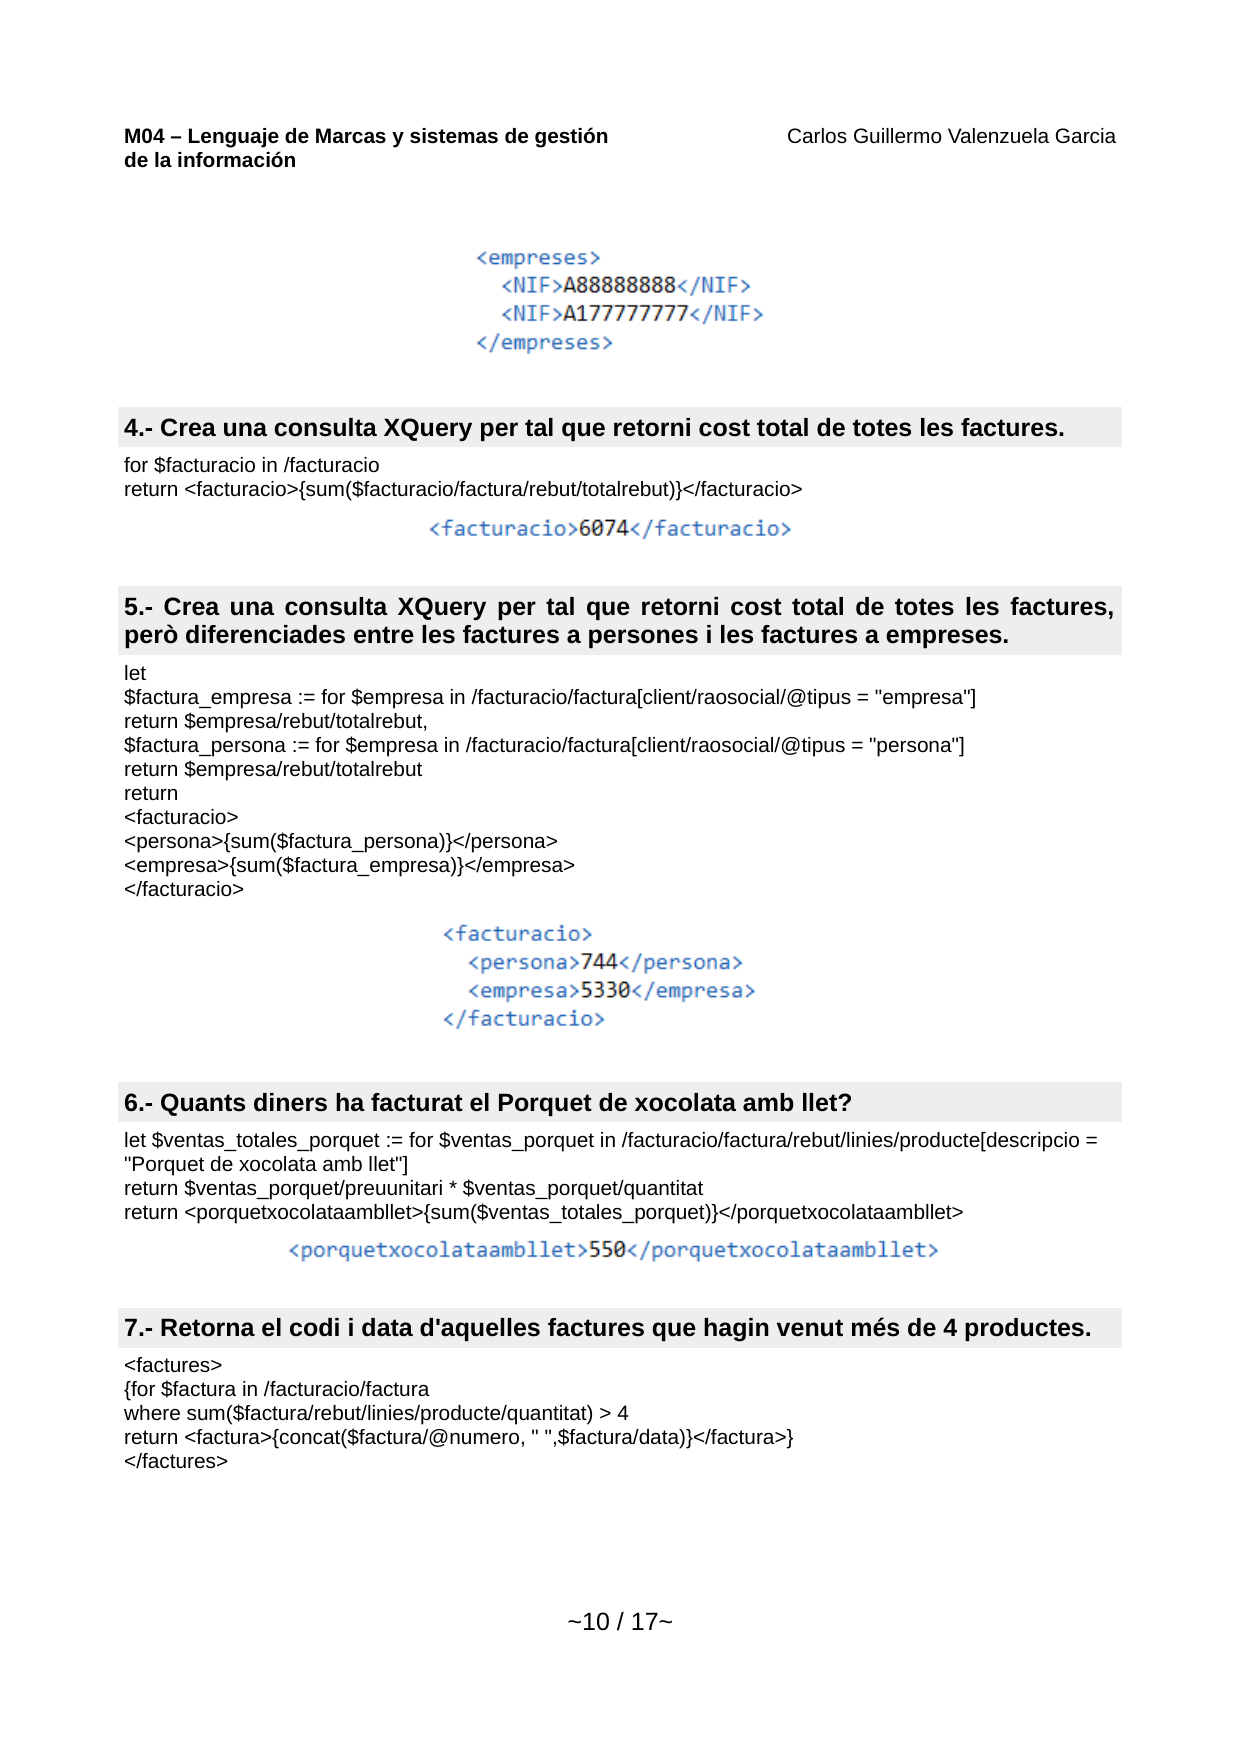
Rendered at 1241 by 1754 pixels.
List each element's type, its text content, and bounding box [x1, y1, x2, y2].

picture [427, 512, 814, 552]
table_cell [118, 920, 1122, 1082]
table_cell [118, 507, 1122, 512]
table_cell 4.- Crea una consulta XQuery per tal que retorni cost total de totes les factures. [118, 407, 1122, 447]
picture [442, 919, 764, 1048]
table_cell [118, 1230, 1122, 1307]
table_cell 5.- Crea una consulta XQuery per tal que retorni cost total de totes les factures, però diferenciades entre les factures a persones i les factures a empreses. [118, 586, 1122, 655]
table_cell 6.- Quants diners ha facturat el Porquet de xocolata amb llet? [118, 1082, 1122, 1122]
table_cell [118, 906, 1122, 919]
picture [468, 241, 772, 373]
table_cell <factures> {for $factura in /facturacio/factura where sum($factura/rebut/linies/producte/quantitat) > 4 return <factura>{concat($factura/@numero, " ",$factura/data)}</factura>} </factures> [118, 1348, 1122, 1479]
picture [285, 1235, 955, 1273]
table_cell 7.- Retorna el codi i data d'aquelles factures que hagin venut més de 4 productes. [118, 1308, 1122, 1348]
table_cell let $factura_empresa := for $empresa in /facturacio/factura[client/raosocial/@tipus = "empresa"] return $empresa/rebut/totalrebut, $factura_persona := for $empresa in /facturacio/factura[client/raosocial/@tipus = "persona"] return $empresa/rebut/totalrebut return <facturacio> <persona>{sum($factura_persona)}</persona> <empresa>{sum($factura_empresa)}</empresa> </facturacio> [118, 655, 1122, 906]
table_cell [118, 513, 1122, 586]
table_cell [118, 236, 1122, 407]
table_cell let $ventas_totales_porquet := for $ventas_porquet in /facturacio/factura/rebut/linies/producte[descripcio = "Porquet de xocolata amb llet"] return $ventas_porquet/preuunitari * $ventas_porquet/quantitat return <porquetxocolataambllet>{sum($ventas_totales_porquet)}</porquetxocolataambllet> [118, 1123, 1122, 1230]
table_cell for $facturacio in /facturacio return <facturacio>{sum($facturacio/factura/rebut/totalrebut)}</facturacio> [118, 448, 1122, 507]
